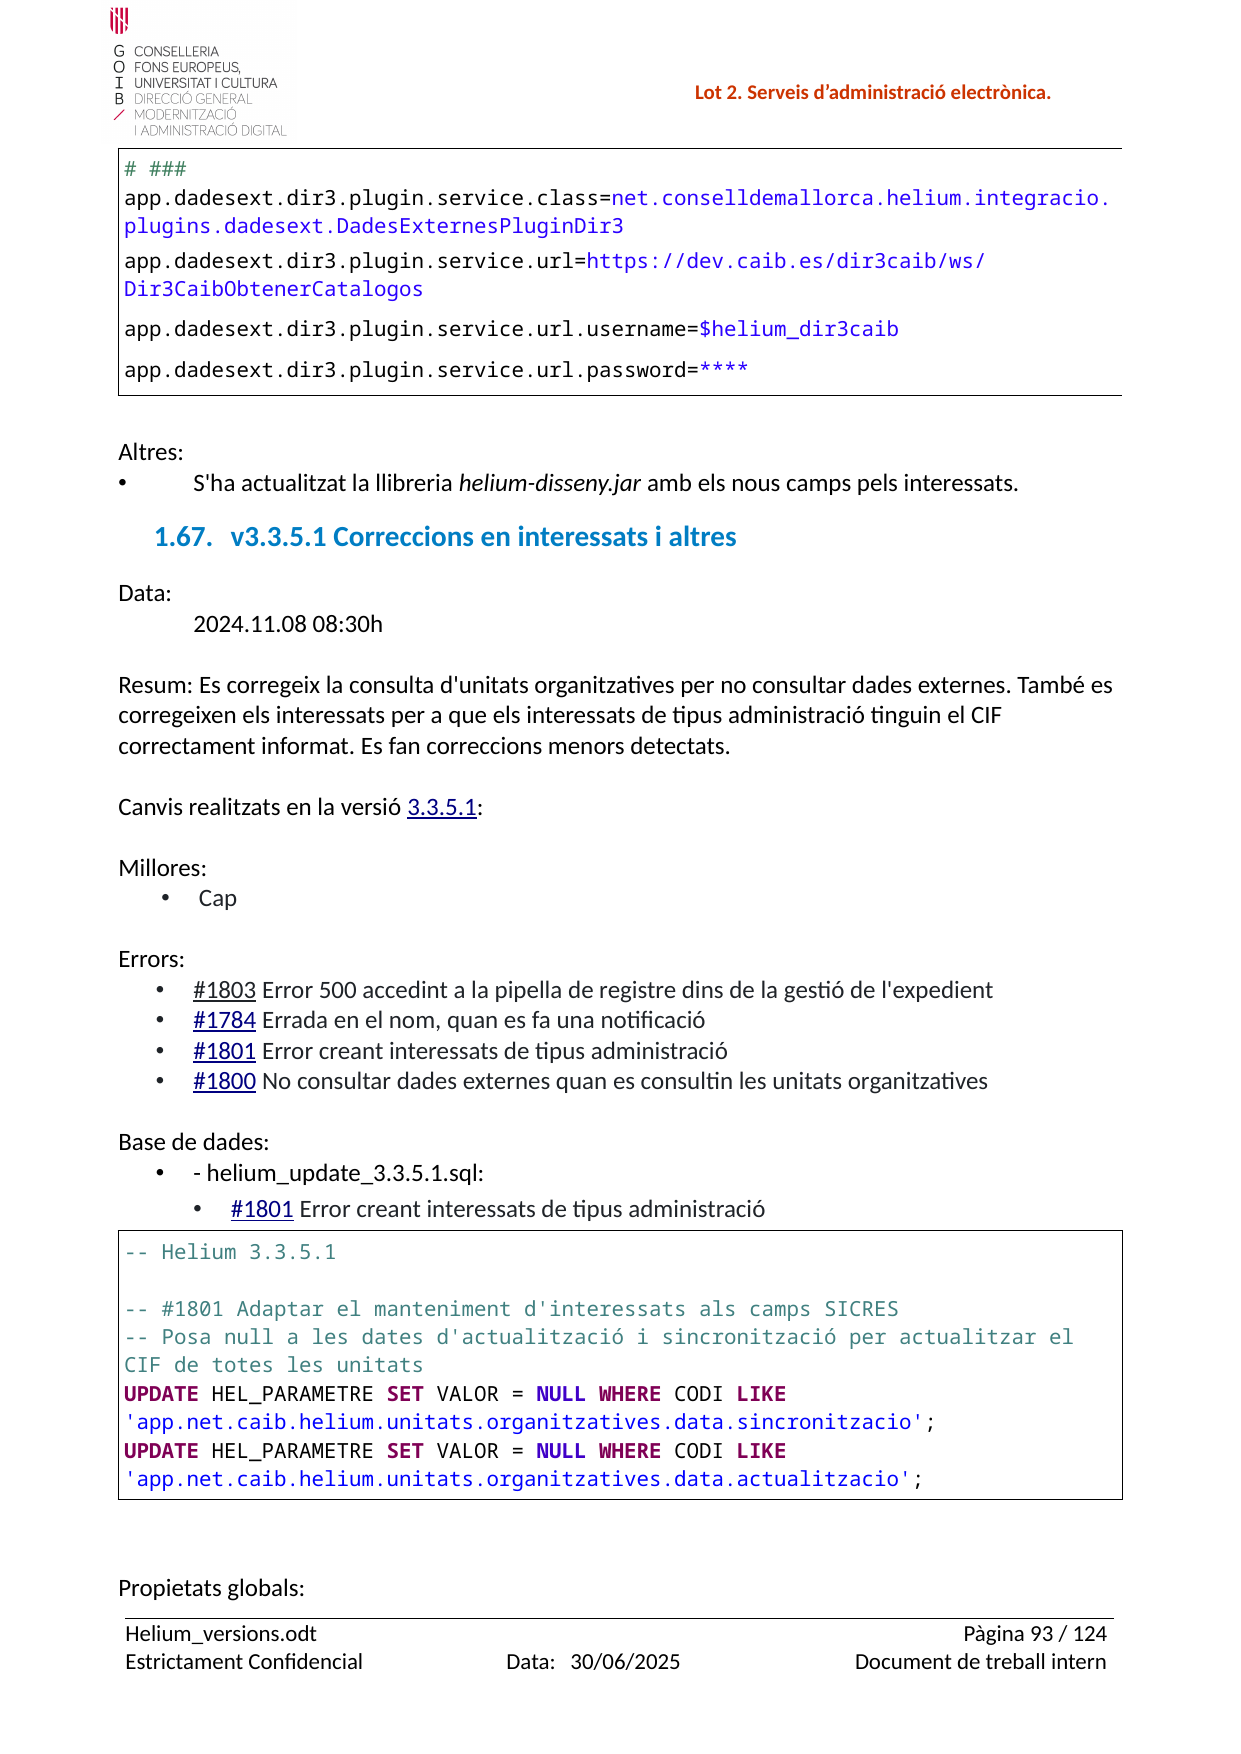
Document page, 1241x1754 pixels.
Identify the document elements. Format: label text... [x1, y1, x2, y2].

table_header # ### app.dadesext.dir3.plugin.service.class=net.conselldemallorca.helium.integracio.plugins.dadesext.DadesExternesPluginDir3 app.dadesext.dir3.plugin.service.url=https://dev.caib.es/dir3caib/ws/Dir3CaibObtenerCatalogos app.dadesext.dir3.plugin.service.url.username=$helium_dir3caib app.dadesext.dir3.plugin.service.url.password=**** [119, 149, 1122, 395]
text Data: [118, 577, 1122, 608]
list #1784 Errada en el nom, quan es fa una notificació [156, 1004, 1122, 1035]
text Propietats globals: [118, 1572, 1122, 1603]
text Millores: [118, 852, 1122, 882]
table_header -- Helium 3.3.5.1 -- #1801 Adaptar el manteniment d'interessats als camps SICRES -- Posa null a les dates d'actualització i sincronització per actualitzar el CIF de totes les unitats UPDATE HEL_PARAMETRE SET VALOR = NULL WHERE CODI LIKE 'app.net.caib.helium.unitats.organitzatives.data.sincronitzacio'; UPDATE HEL_PARAMETRE SET VALOR = NULL WHERE CODI LIKE 'app.net.caib.helium.unitats.organitzatives.data.actualitzacio'; [119, 1231, 1122, 1498]
list Cap [161, 882, 1122, 913]
text Base de dades: [118, 1127, 1122, 1157]
list #1801 Error creant interessats de tipus administració [156, 1035, 1122, 1066]
text Errors: [118, 943, 1122, 974]
subtitle v3.3.5.1 Correccions en interessats i altres [153, 518, 1122, 553]
list - helium_update_3.3.5.1.sql: [156, 1157, 1122, 1188]
list #1803 Error 500 accedint a la pipella de registre dins de la gestió de l'expedient [156, 974, 1122, 1004]
list S'ha actualitzat la llibreria helium-disseny.jar amb els nous camps pels interessats. [118, 467, 1122, 497]
text Altres: [118, 436, 1122, 467]
picture [100, 0, 297, 144]
list #1800 No consultar dades externes quan es consultin les unitats organitzatives [156, 1066, 1122, 1096]
list #1801 Error creant interessats de tipus administració [193, 1193, 1122, 1224]
text 2024.11.08 08:30h [118, 608, 1122, 638]
text Canvis realitzats en la versió 3.3.5.1: [118, 791, 1122, 821]
text Resum: Es corregeix la consulta d'unitats organitzatives per no consultar dades externes. També es corregeixen els interessats per a que els interessats de tipus administració tinguin el CIF correctament informat. Es fan correccions menors detectats. [118, 669, 1122, 760]
